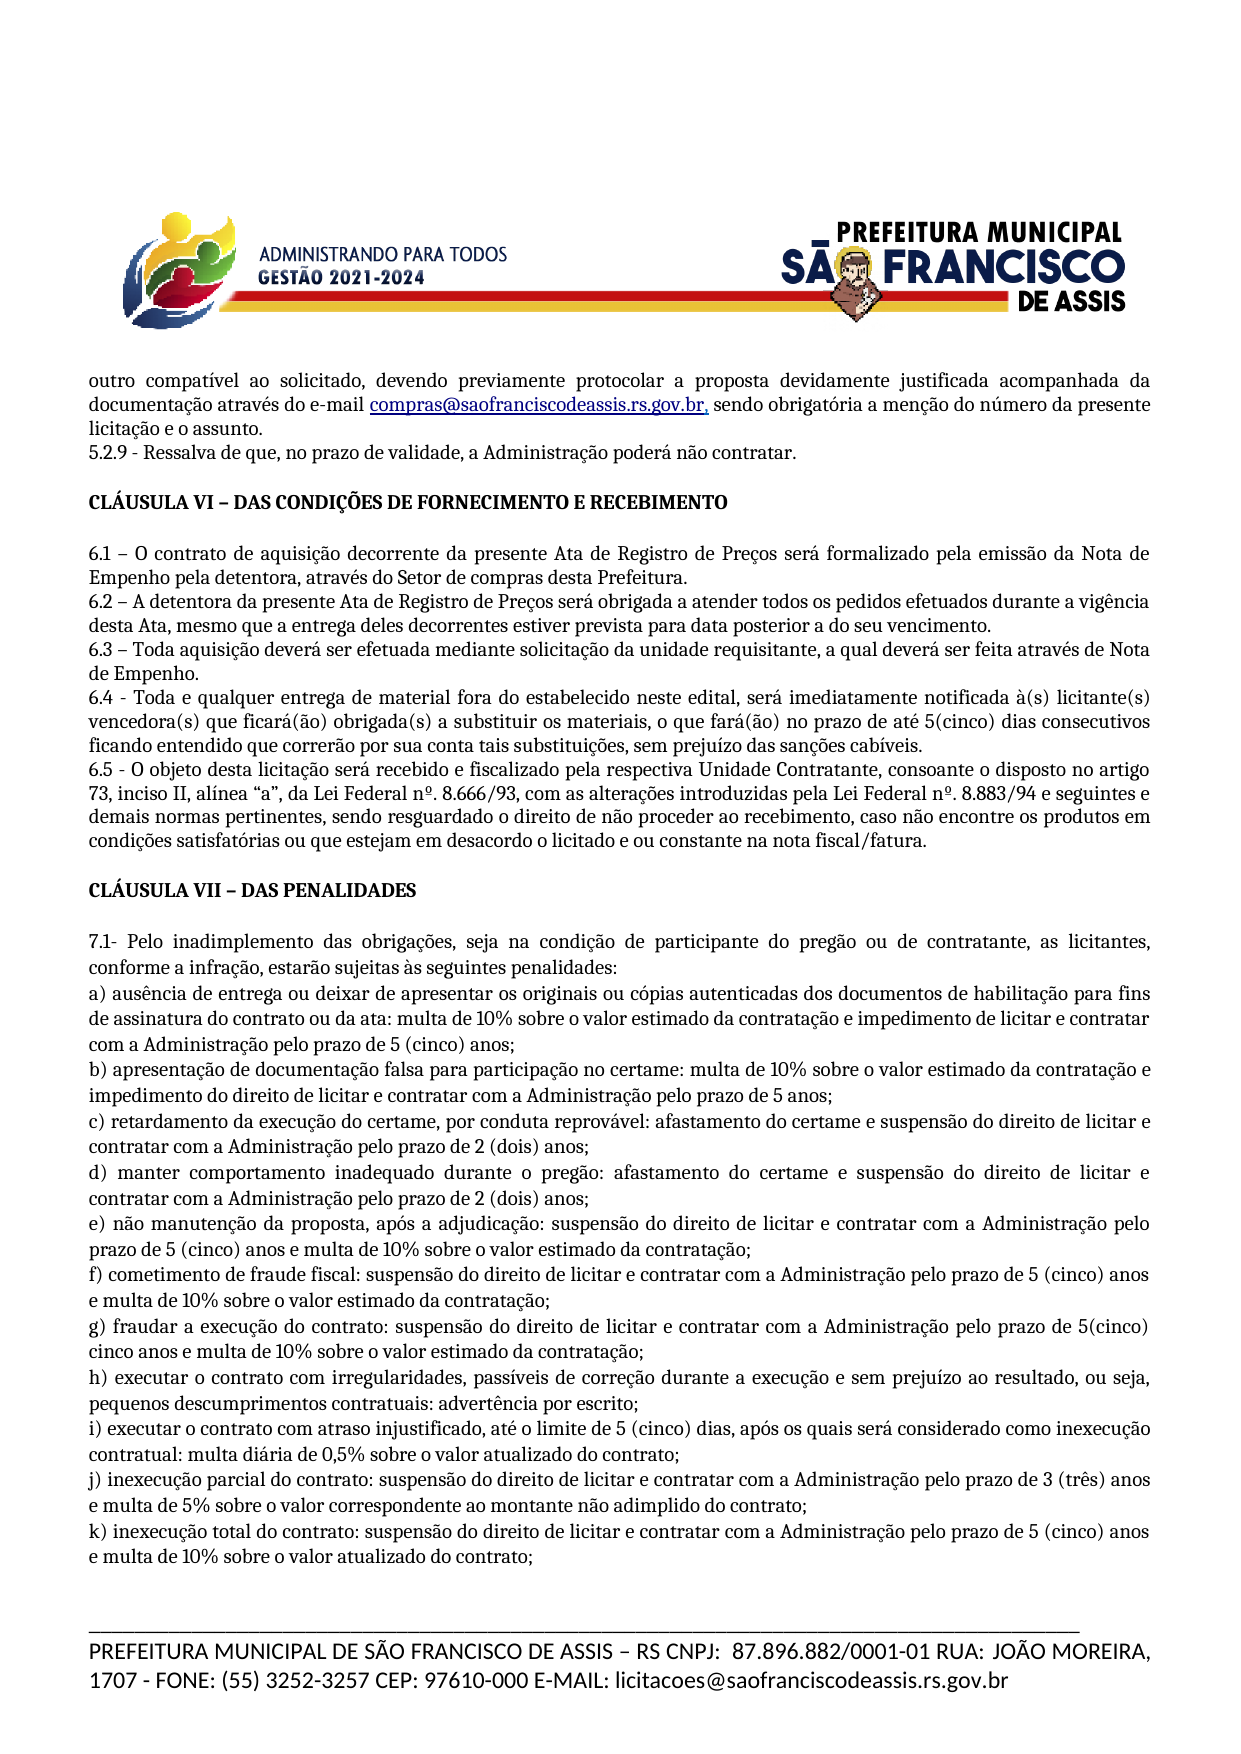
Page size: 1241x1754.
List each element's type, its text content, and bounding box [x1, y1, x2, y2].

text g) fraudar a execução do contrato: suspensão do direito de licitar e contratar com a Administração pelo prazo de 5(cinco) cinco anos e multa de 10% sobre o valor estimado da contratação; [89, 1314, 1152, 1364]
text b) apresentação de documentação falsa para participação no certame: multa de 10% sobre o valor estimado da contratação e impedimento do direito de licitar e contratar com a Administração pelo prazo de 5 anos; [89, 1058, 1152, 1108]
text a) ausência de entrega ou deixar de apresentar os originais ou cópias autenticadas dos documentos de habilitação para fins de assinatura do contrato ou da ata: multa de 10% sobre o valor estimado da contratação e impedimento de licitar e contratar com a Administração pelo prazo de 5 (cinco) anos; [89, 981, 1152, 1056]
text h) executar o contrato com irregularidades, passíveis de correção durante a execução e sem prejuízo ao resultado, ou seja, pequenos descumprimentos contratuais: advertência por escrito; [89, 1366, 1152, 1415]
text 6.1 – O contrato de aquisição decorrente da presente Ata de Registro de Preços será formalizado pela emissão da Nota de Empenho pela detentora, através do Setor de compras desta Prefeitura. [89, 542, 1152, 589]
text CLÁUSULA VII – DAS PENALIDADES [89, 879, 1152, 903]
text 5.2.9 - Ressalva de que, no prazo de validade, a Administração poderá não contratar. [89, 441, 1152, 465]
text 6.5 - O objeto desta licitação será recebido e fiscalizado pela respectiva Unidade Contratante, consoante o disposto no artigo 73, inciso II, alínea “a”, da Lei Federal nº. 8.666/93, com as alterações introduzidas pela Lei Federal nº. 8.883/94 e seguintes e demais normas pertinentes, sendo resguardado o direito de não proceder ao recebimento, caso não encontre os produtos em condições satisfatórias ou que estejam em desacordo o licitado e ou constante na nota fiscal/fatura. [89, 757, 1152, 853]
text CLÁUSULA VI – DAS CONDIÇÕES DE FORNECIMENTO E RECEBIMENTO [89, 490, 1152, 514]
text 6.3 – Toda aquisição deverá ser efetuada mediante solicitação da unidade requisitante, a qual deverá ser feita através de Nota de Empenho. [89, 637, 1152, 685]
text j) inexecução parcial do contrato: suspensão do direito de licitar e contratar com a Administração pelo prazo de 3 (três) anos e multa de 5% sobre o valor correspondente ao montante não adimplido do contrato; [89, 1468, 1152, 1518]
text i) executar o contrato com atraso injustificado, até o limite de 5 (cinco) dias, após os quais será considerado como inexecução contratual: multa diária de 0,5% sobre o valor atualizado do contrato; [89, 1417, 1152, 1466]
text k) inexecução total do contrato: suspensão do direito de licitar e contratar com a Administração pelo prazo de 5 (cinco) anos e multa de 10% sobre o valor atualizado do contrato; [89, 1519, 1152, 1569]
text 6.4 - Toda e qualquer entrega de material fora do estabelecido neste edital, será imediatamente notificada à(s) licitante(s) vencedora(s) que ficará(ão) obrigada(s) a substituir os materiais, o que fará(ão) no prazo de até 5(cinco) dias consecutivos ficando entendido que correrão por sua conta tais substituições, sem prejuízo das sanções cabíveis. [89, 685, 1152, 757]
text 6.2 – A detentora da presente Ata de Registro de Preços será obrigada a atender todos os pedidos efetuados durante a vigência desta Ata, mesmo que a entrega deles decorrentes estiver prevista para data posterior a do seu vencimento. [89, 589, 1152, 637]
text f) cometimento de fraude fiscal: suspensão do direito de licitar e contratar com a Administração pelo prazo de 5 (cinco) anos e multa de 10% sobre o valor estimado da contratação; [89, 1263, 1152, 1313]
text d) manter comportamento inadequado durante o pregão: afastamento do certame e suspensão do direito de licitar e contratar com a Administração pelo prazo de 2 (dois) anos; [89, 1161, 1152, 1210]
text outro compatível ao solicitado, devendo previamente protocolar a proposta devidamente justificada acompanhada da documentação através do e-mail compras@saofranciscodeassis.rs.gov.br, sendo obrigatória a menção do número da presente licitação e o assunto. [89, 369, 1152, 441]
text e) não manutenção da proposta, após a adjudicação: suspensão do direito de licitar e contratar com a Administração pelo prazo de 5 (cinco) anos e multa de 10% sobre o valor estimado da contratação; [89, 1212, 1152, 1261]
text c) retardamento da execução do certame, por conduta reprovável: afastamento do certame e suspensão do direito de licitar e contratar com a Administração pelo prazo de 2 (dois) anos; [89, 1109, 1152, 1159]
text 7.1- Pelo inadimplemento das obrigações, seja na condição de participante do pregão ou de contratante, as licitantes, conforme a infração, estarão sujeitas às seguintes penalidades: [89, 930, 1152, 979]
